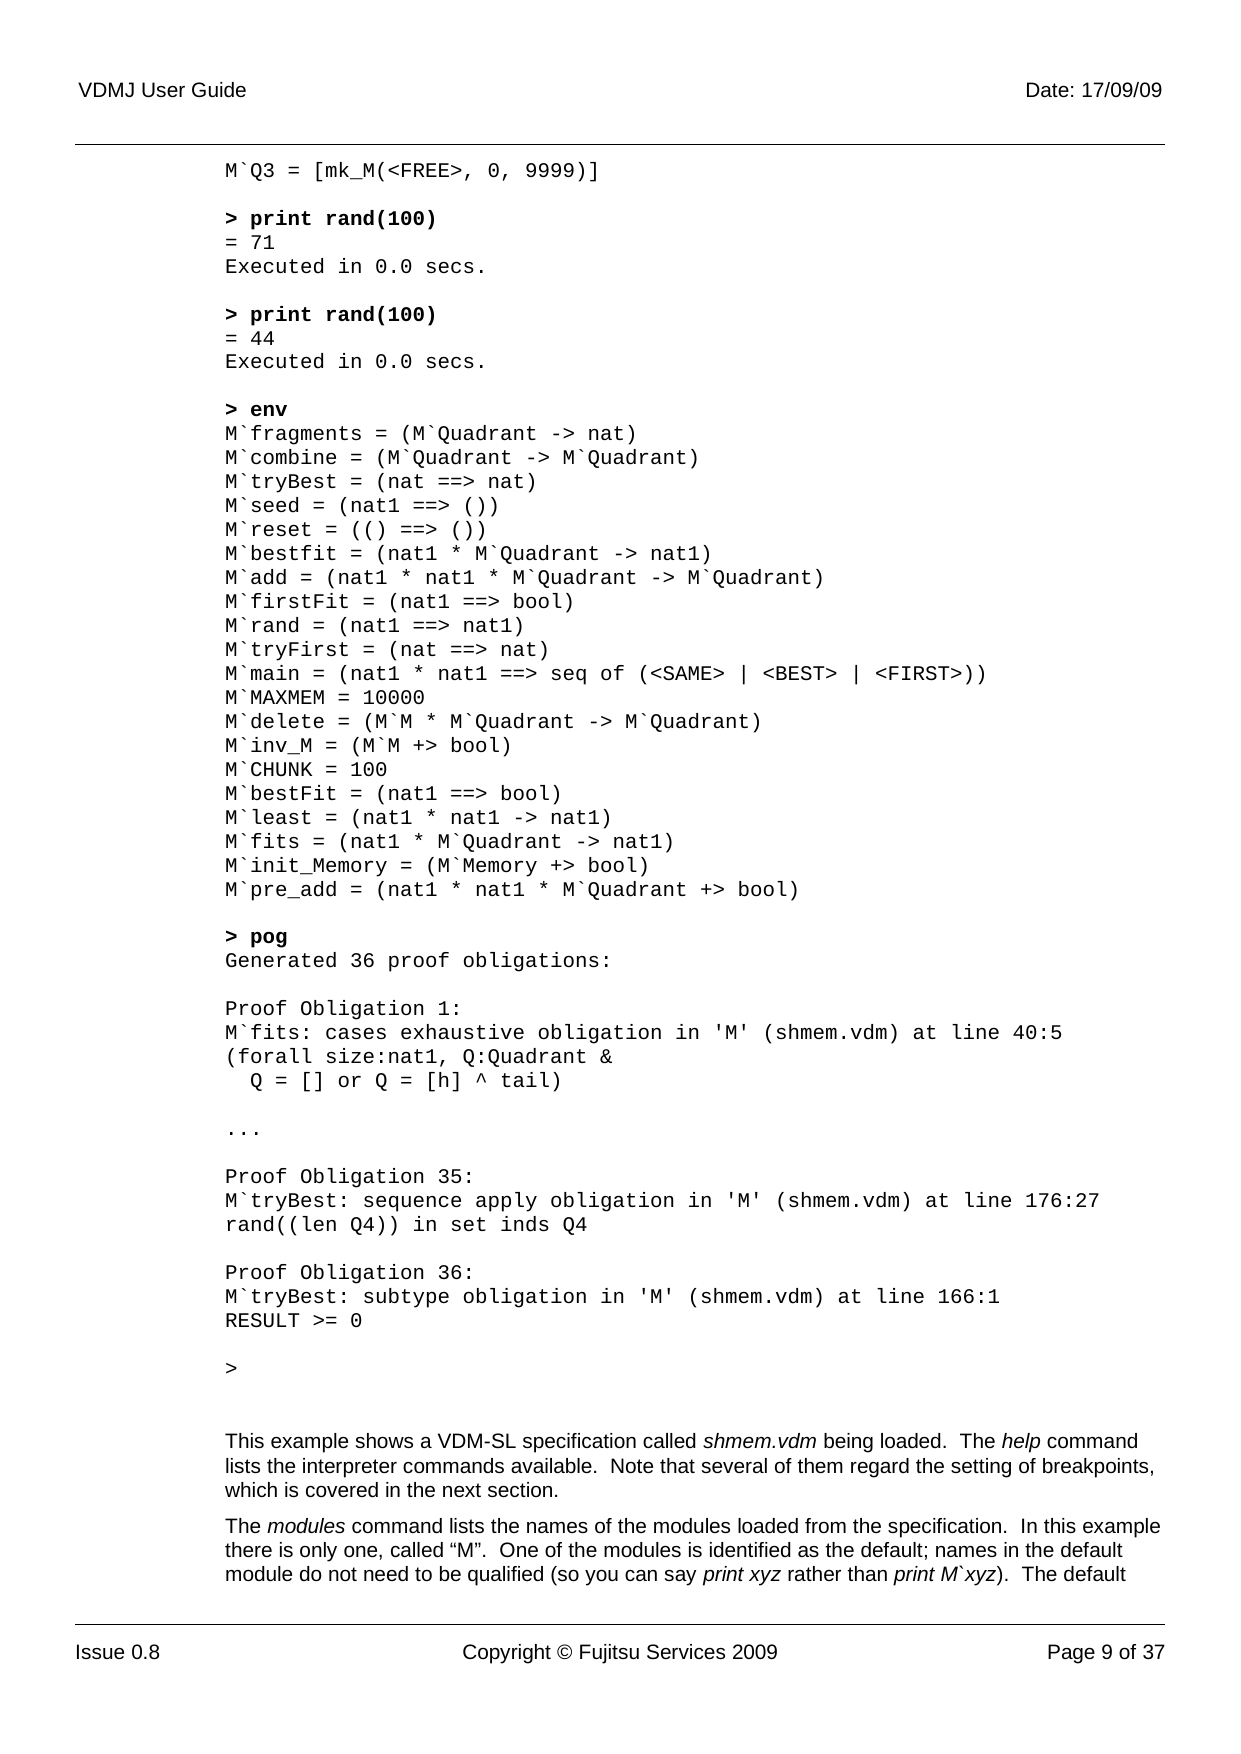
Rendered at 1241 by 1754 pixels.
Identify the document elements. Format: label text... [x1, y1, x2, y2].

text M`tryBest: subtype obligation in 'M' (shmem.vdm) at line 166:1 [225, 1286, 1165, 1310]
text M`firstFit = (nat1 ==> bool) [225, 591, 1165, 615]
text M`bestFit = (nat1 ==> bool) [225, 783, 1165, 807]
text Proof Obligation 1: [225, 998, 1165, 1022]
text M`main = (nat1 * nat1 ==> seq of (<SAME> | <BEST> | <FIRST>)) [225, 663, 1165, 687]
text Generated 36 proof obligations: [225, 950, 1165, 974]
text M`pre_add = (nat1 * nat1 * M`Quadrant +> bool) [225, 878, 1165, 902]
text > [225, 1358, 1165, 1382]
text M`inv_M = (M`M +> bool) [225, 735, 1165, 759]
text M`combine = (M`Quadrant -> M`Quadrant) [225, 447, 1165, 471]
text M`bestfit = (nat1 * M`Quadrant -> nat1) [225, 543, 1165, 567]
text M`Q3 = [mk_M(<FREE>, 0, 9999)] [225, 160, 1165, 184]
text M`tryBest: sequence apply obligation in 'M' (shmem.vdm) at line 176:27 [225, 1190, 1165, 1214]
text Executed in 0.0 secs. [225, 351, 1165, 375]
text M`least = (nat1 * nat1 -> nat1) [225, 807, 1165, 831]
text ... [225, 1118, 1165, 1142]
text M`CHUNK = 100 [225, 759, 1165, 783]
text M`delete = (M`M * M`Quadrant -> M`Quadrant) [225, 711, 1165, 735]
text M`tryBest = (nat ==> nat) [225, 471, 1165, 495]
text M`fits = (nat1 * M`Quadrant -> nat1) [225, 831, 1165, 854]
text M`add = (nat1 * nat1 * M`Quadrant -> M`Quadrant) [225, 567, 1165, 591]
text = 44 [225, 327, 1165, 351]
text = 71 [225, 232, 1165, 256]
text (forall size:nat1, Q:Quadrant & [225, 1046, 1165, 1070]
text RESULT >= 0 [225, 1310, 1165, 1334]
text This example shows a VDM-SL specification called shmem.vdm being loaded. The help command lists the interpreter commands available. Note that several of them regard the setting of breakpoints, which is covered in the next section. [225, 1429, 1165, 1502]
text M`reset = (() ==> ()) [225, 519, 1165, 543]
text M`seed = (nat1 ==> ()) [225, 495, 1165, 519]
text M`init_Memory = (M`Memory +> bool) [225, 854, 1165, 878]
text rand((len Q4)) in set inds Q4 [225, 1214, 1165, 1238]
text M`tryFirst = (nat ==> nat) [225, 639, 1165, 663]
text M`rand = (nat1 ==> nat1) [225, 615, 1165, 639]
text The modules command lists the names of the modules loaded from the specification. In this example there is only one, called “M”. One of the modules is identified as the default; names in the default module do not need to be qualified (so you can say print xyz rather than print M`xyz). The default [225, 1514, 1165, 1586]
text M`MAXMEM = 10000 [225, 687, 1165, 711]
text M`fragments = (M`Quadrant -> nat) [225, 423, 1165, 447]
text > print rand(100) [225, 303, 1165, 327]
text Proof Obligation 35: [225, 1166, 1165, 1190]
text > print rand(100) [225, 208, 1165, 232]
text Executed in 0.0 secs. [225, 256, 1165, 279]
text > env [225, 399, 1165, 423]
text > pog [225, 926, 1165, 950]
text Proof Obligation 36: [225, 1262, 1165, 1286]
text M`fits: cases exhaustive obligation in 'M' (shmem.vdm) at line 40:5 [225, 1022, 1165, 1046]
text Q = [] or Q = [h] ^ tail) [225, 1070, 1165, 1094]
